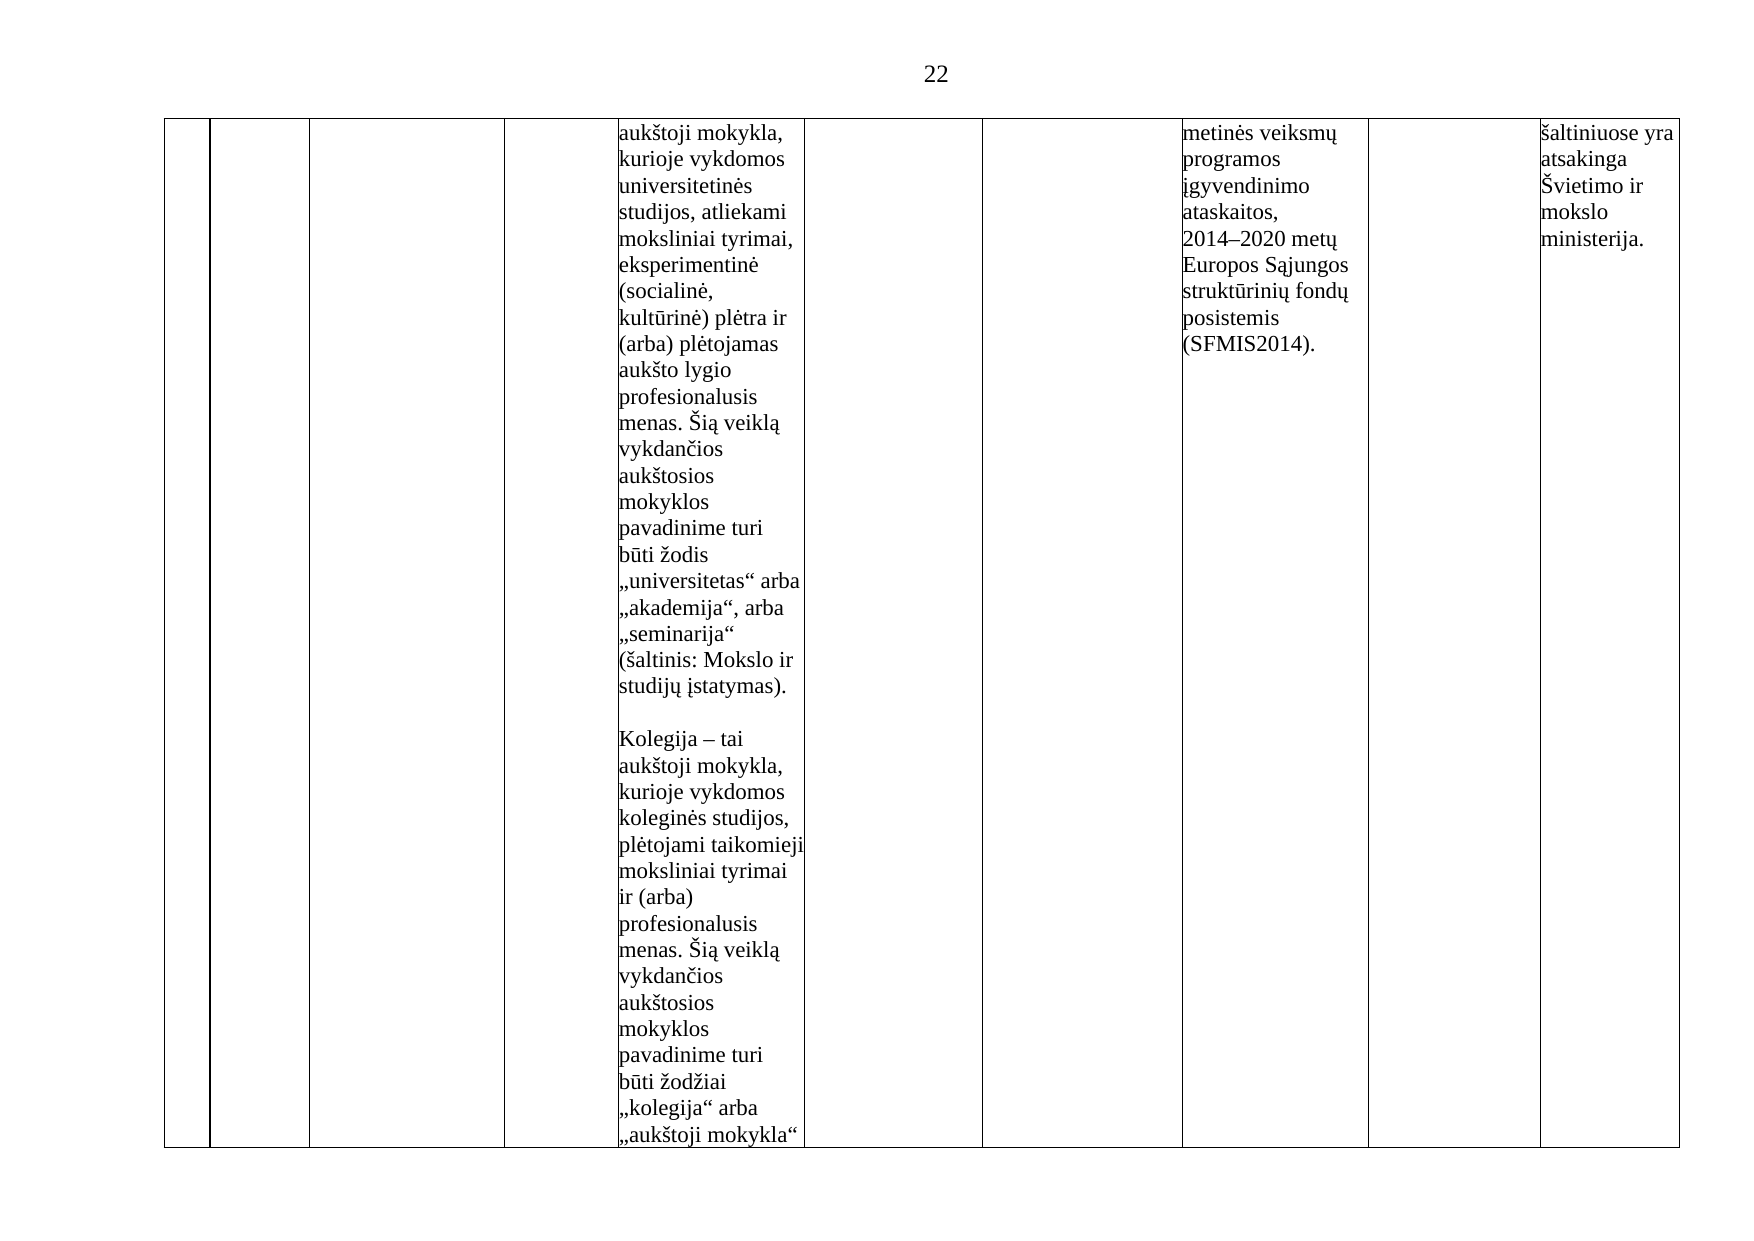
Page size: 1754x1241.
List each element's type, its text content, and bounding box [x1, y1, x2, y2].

table_cell [1369, 119, 1540, 1147]
table_cell metinės veiksmų programos įgyvendinimo ataskaitos, 2014–2020 metų Europos Sąjungos struktūrinių fondų posistemis (SFMIS2014). [1183, 119, 1368, 1147]
table_cell [805, 119, 982, 1147]
table_cell [310, 119, 504, 1147]
table_cell šaltiniuose yra atsakinga Švietimo ir mokslo ministerija. [1541, 119, 1679, 1147]
table_cell [983, 119, 1182, 1147]
table_cell [211, 119, 309, 1147]
table_cell [505, 119, 618, 1147]
table_cell aukštoji mokykla, kurioje vykdomos universitetinės studijos, atliekami moksliniai tyrimai, eksperimentinė (socialinė, kultūrinė) plėtra ir (arba) plėtojamas aukšto lygio profesionalusis menas. Šią veiklą vykdančios aukštosios mokyklos pavadinime turi būti žodis „universitetas“ arba „akademija“, arba „seminarija“ (šaltinis: Mokslo ir studijų įstatymas). Kolegija – tai aukštoji mokykla, kurioje vykdomos koleginės studijos, plėtojami taikomieji moksliniai tyrimai ir (arba) profesionalusis menas. Šią veiklą vykdančios aukštosios mokyklos pavadinime turi būti žodžiai „kolegija“ arba „aukštoji mokykla“ [619, 119, 804, 1147]
table_cell [165, 119, 209, 1147]
